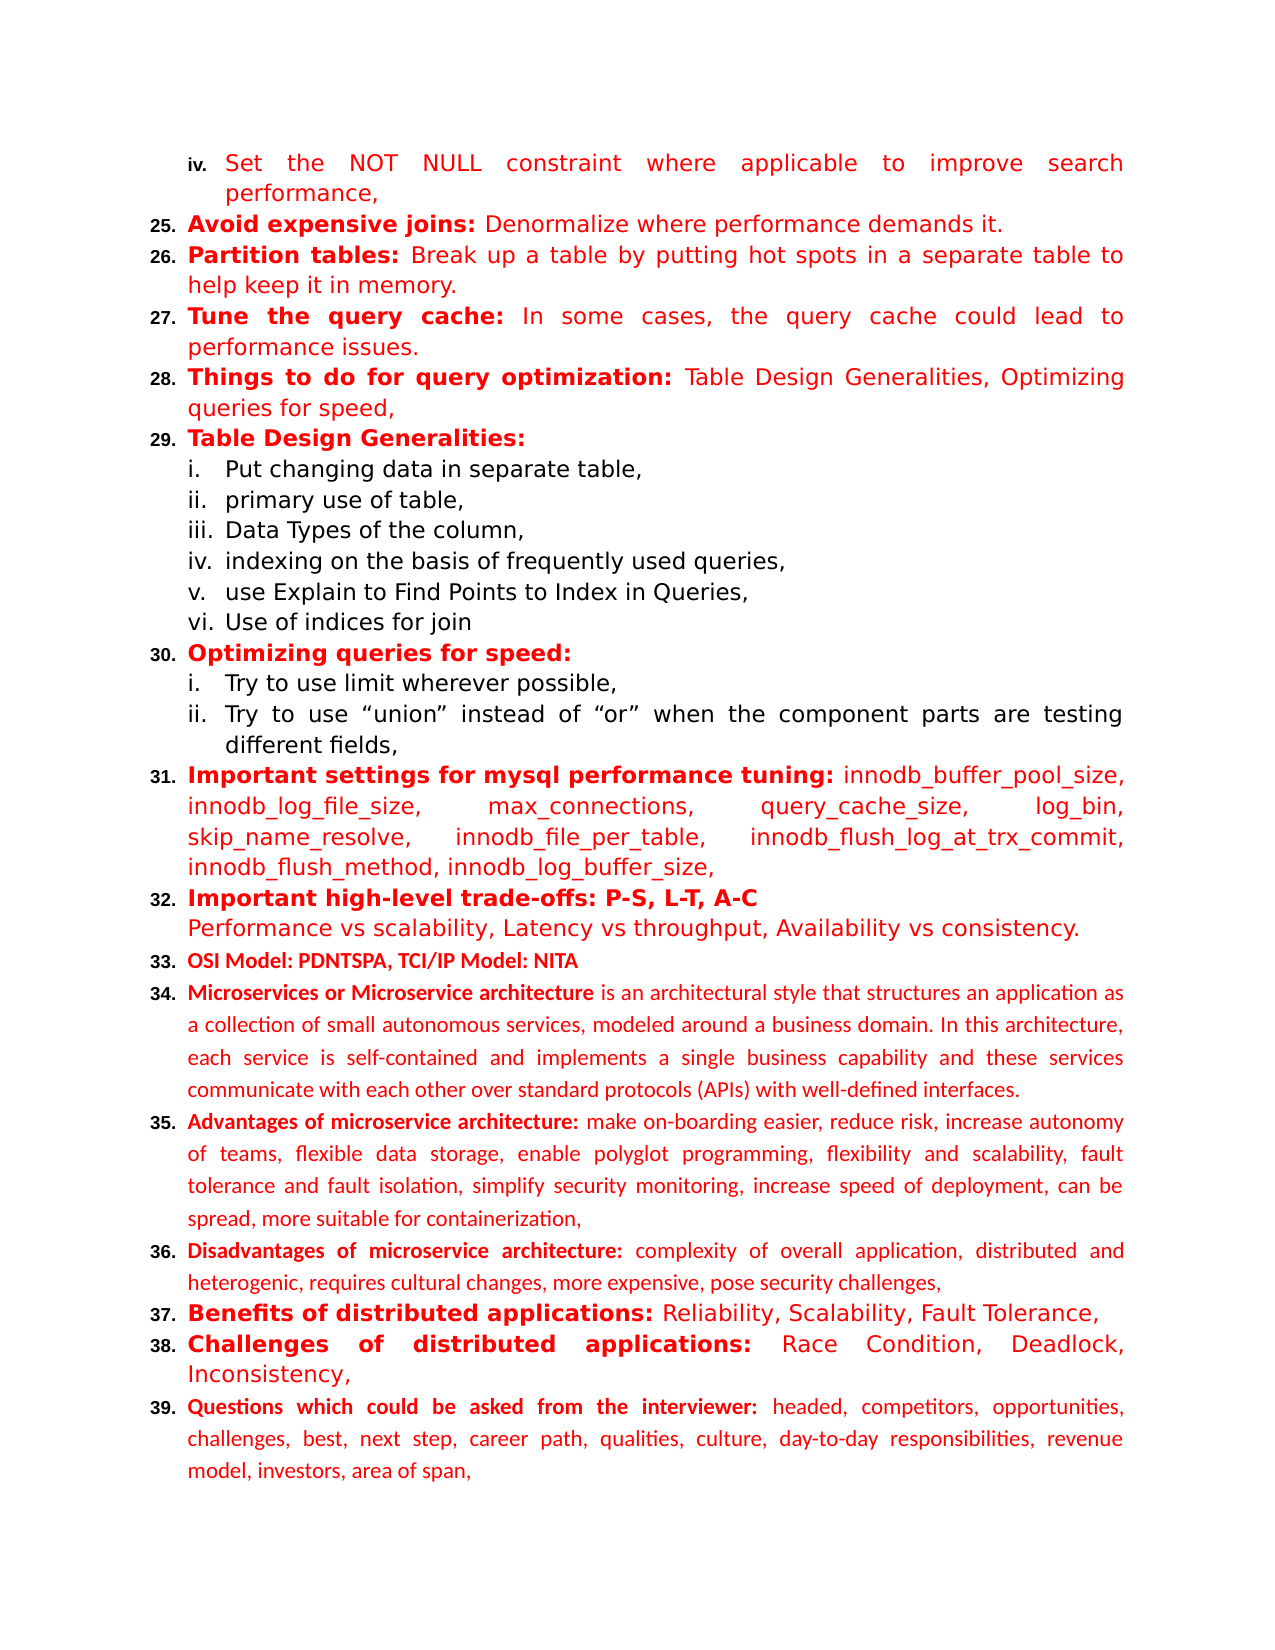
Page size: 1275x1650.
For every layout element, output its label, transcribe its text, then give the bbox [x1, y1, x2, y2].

list Set the NOT NULL constraint where applicable to improve search performance, [187, 150, 1125, 207]
list Try to use limit wherever possible, [187, 671, 1125, 697]
list Table Design Generalities: [150, 426, 1125, 452]
list Tune the query cache: In some cases, the query cache could lead to performance issues. [150, 303, 1125, 360]
list Important settings for mysql performance tuning: innodb_buffer_pool_size, innodb_log_file_size, max_connections, query_cache_size, log_bin, skip_name_resolve, innodb_file_per_table, innodb_flush_log_at_trx_commit, innodb_flush_method, innodb_log_buffer_size, [150, 762, 1125, 881]
list Avoid expensive joins: Denormalize where performance demands it. [150, 211, 1125, 238]
list indexing on the basis of frequently used queries, [187, 548, 1125, 575]
list Data Types of the column, [187, 517, 1125, 544]
list Put changing data in separate table, [187, 456, 1125, 483]
list Questions which could be asked from the interviewer: headed, competitors, opportunities, challenges, best, next step, career path, qualities, culture, day-to-day responsibilities, revenue model, investors, area of span, [150, 1392, 1125, 1484]
list Things to do for query optimization: Table Design Generalities, Optimizing queries for speed, [150, 364, 1125, 422]
list Performance vs scalability, Latency vs throughput, Availability vs consistency. [150, 916, 1125, 942]
list use Explain to Find Points to Index in Queries, [187, 579, 1125, 605]
list Partition tables: Break up a table by putting hot spots in a separate table to help keep it in memory. [150, 242, 1125, 299]
list Disadvantages of microservice architecture: complexity of overall application, distributed and heterogenic, requires cultural changes, more expensive, pose security challenges, [150, 1236, 1125, 1296]
list primary use of table, [187, 487, 1125, 513]
list Microservices or Microservice architecture is an architectural style that structures an application as a collection of small autonomous services, modeled around a business domain. In this architecture, each service is self-contained and implements a single business capability and these services communicate with each other over standard protocols (APIs) with well-defined interfaces. [150, 978, 1125, 1103]
list Optimizing queries for speed: [150, 640, 1125, 667]
list Advantages of microservice architecture: make on-boarding easier, reduce risk, increase autonomy of teams, flexible data storage, enable polyglot programming, flexibility and scalability, fault tolerance and fault isolation, simplify security monitoring, increase speed of deployment, can be spread, more suitable for containerization, [150, 1107, 1125, 1232]
list OSI Model: PDNTSPA, TCI/IP Model: NITA [150, 946, 1125, 974]
list Use of indices for join [187, 609, 1125, 636]
list Important high-level trade-offs: P-S, L-T, A-C [150, 885, 1125, 912]
list Try to use “union” instead of “or” when the component parts are testing different fields, [187, 701, 1125, 758]
list Challenges of distributed applications: Race Condition, Deadlock, Inconsistency, [150, 1331, 1125, 1388]
list Benefits of distributed applications: Reliability, Scalability, Fault Tolerance, [150, 1300, 1125, 1327]
